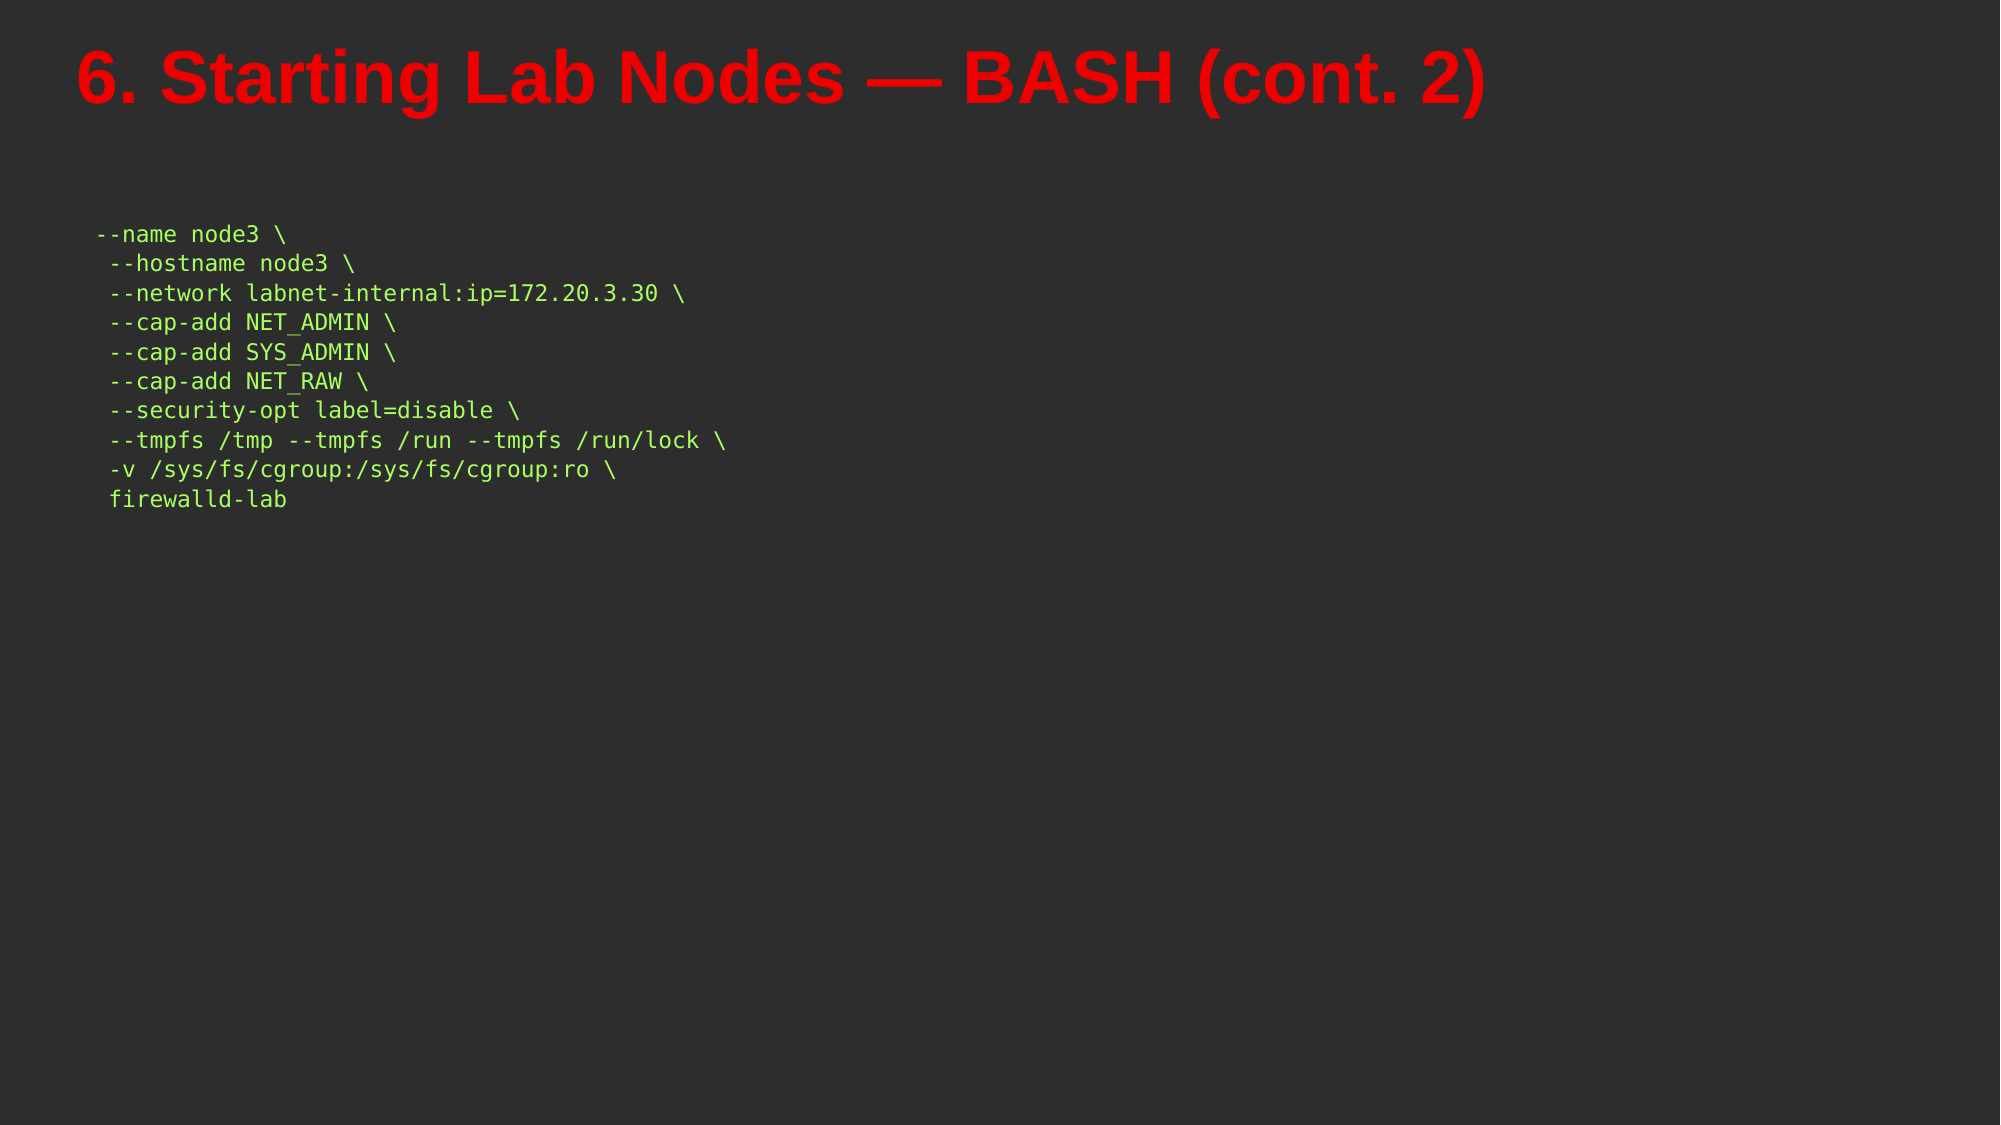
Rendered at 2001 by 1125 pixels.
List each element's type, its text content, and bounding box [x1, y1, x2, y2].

text_box --name node3 \ --hostname node3 \ --network labnet-internal:ip=172.20.3.30 \ --cap-add NET_ADMIN \ --cap-add SYS_ADMIN \ --cap-add NET_RAW \ --security-opt label=disable \ --tmpfs /tmp --tmpfs /run --tmpfs /run/lock \ -v /sys/fs/cgroup:/sys/fs/cgroup:ro \ firewalld-lab [59, 194, 1942, 1093]
text_box 6. Starting Lab Nodes — BASH (cont. 2) [59, 23, 1942, 178]
